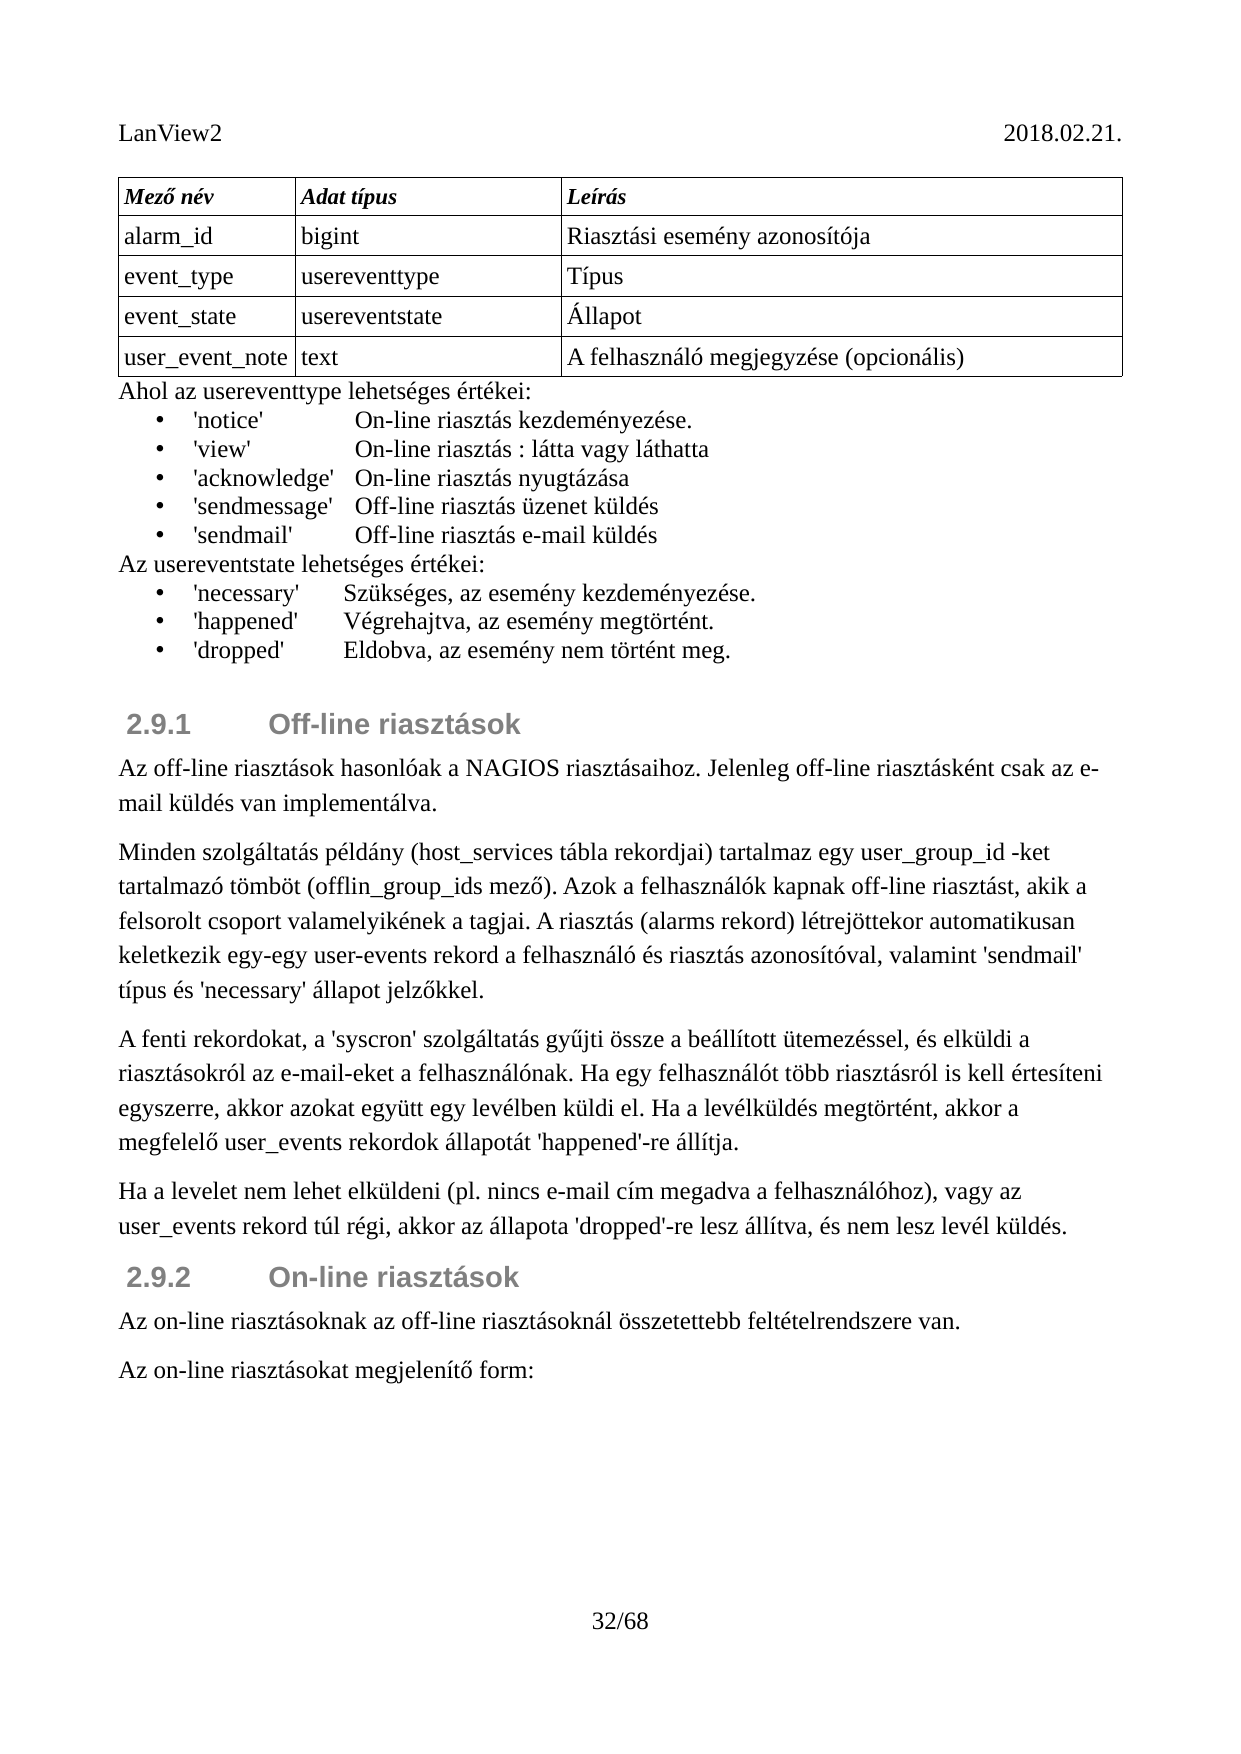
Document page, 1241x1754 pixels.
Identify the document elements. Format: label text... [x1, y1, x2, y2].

table_cell A felhasználó megjegyzése (opcionális) [562, 337, 1122, 376]
list 'notice' On-line riasztás kezdeményezése. [156, 405, 1122, 434]
list 'sendmail' Off-line riasztás e-mail küldés [156, 520, 1122, 549]
list 'necessary' Szükséges, az esemény kezdeményezése. [156, 578, 1122, 606]
table_header Adat típus [296, 178, 561, 215]
table_cell usereventstate [296, 297, 561, 336]
subtitle Off-line riasztások [118, 707, 1122, 741]
table_cell event_state [119, 297, 295, 336]
list 'dropped' Eldobva, az esemény nem történt meg. [156, 635, 1122, 664]
table_cell usereventtype [296, 256, 561, 296]
table_cell user_event_note [119, 337, 295, 376]
list 'acknowledge' On-line riasztás nyugtázása [156, 463, 1122, 491]
text Ha a levelet nem lehet elküldeni (pl. nincs e-mail cím megadva a felhasználóhoz), vagy az user_events rekord túl régi, akkor az állapota 'dropped'-re lesz állítva, és nem lesz levél küldés. [118, 1176, 1122, 1239]
text Az on-line riasztásoknak az off-line riasztásoknál összetettebb feltételrendszere van. [118, 1306, 1122, 1334]
text A fenti rekordokat, a 'syscron' szolgáltatás gyűjti össze a beállított ütemezéssel, és elküldi a riasztásokról az e-mail-eket a felhasználónak. Ha egy felhasználót több riasztásról is kell értesíteni egyszerre, akkor azokat együtt egy levélben küldi el. Ha a levélküldés megtörtént, akkor a megfelelő user_events rekordok állapotát 'happened'-re állítja. [118, 1024, 1122, 1156]
table_cell event_type [119, 256, 295, 296]
text Az off-line riasztások hasonlóak a NAGIOS riasztásaihoz. Jelenleg off-line riasztásként csak az e-mail küldés van implementálva. [118, 753, 1122, 816]
text Minden szolgáltatás példány (host_services tábla rekordjai) tartalmaz egy user_group_id -ket tartalmazó tömböt (offlin_group_ids mező). Azok a felhasználók kapnak off-line riasztást, akik a felsorolt csoport valamelyikének a tagjai. A riasztás (alarms rekord) létrejöttekor automatikusan keletkezik egy-egy user-events rekord a felhasználó és riasztás azonosítóval, valamint 'sendmail' típus és 'necessary' állapot jelzőkkel. [118, 837, 1122, 1003]
table_cell bigint [296, 216, 561, 255]
text Ahol az usereventtype lehetséges értékei: [118, 377, 1122, 405]
text Az usereventstate lehetséges értékei: [118, 549, 1122, 578]
subtitle On-line riasztások [118, 1260, 1122, 1293]
list 'sendmessage' Off-line riasztás üzenet küldés [156, 491, 1122, 520]
table_header Mező név [119, 178, 295, 215]
table_cell alarm_id [119, 216, 295, 255]
text Az on-line riasztásokat megjelenítő form: [118, 1355, 1122, 1384]
table_cell Típus [562, 256, 1122, 296]
list 'happened' Végrehajtva, az esemény megtörtént. [156, 606, 1122, 635]
table_cell Riasztási esemény azonosítója [562, 216, 1122, 255]
table_cell Állapot [562, 297, 1122, 336]
table_cell text [296, 337, 561, 376]
list 'view' On-line riasztás : látta vagy láthatta [156, 434, 1122, 463]
table_header Leírás [562, 178, 1122, 215]
